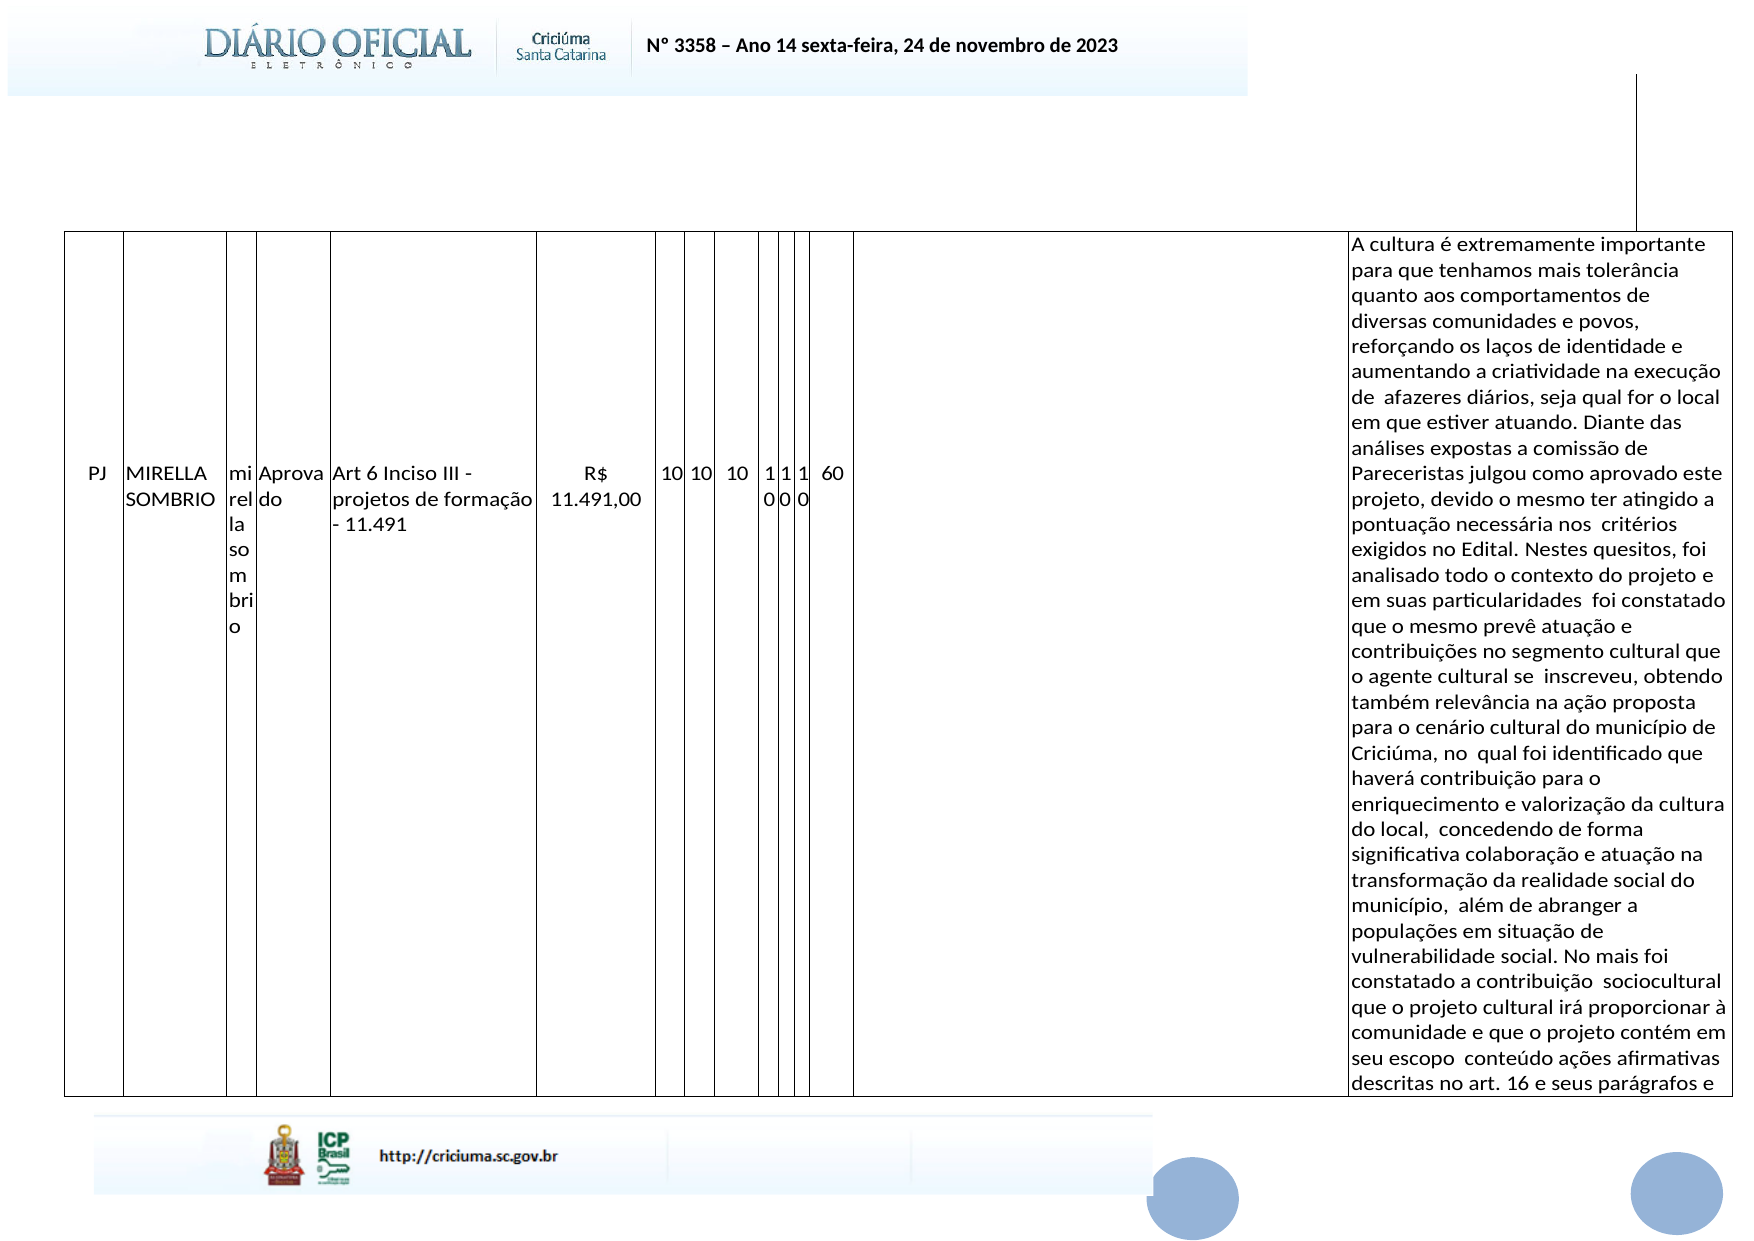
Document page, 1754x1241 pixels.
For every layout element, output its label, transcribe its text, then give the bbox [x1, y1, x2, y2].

table_cell 10 [685, 232, 714, 1096]
table_cell 10 [715, 232, 758, 1096]
table_cell 10 [795, 232, 809, 1096]
table_cell 10 [656, 232, 684, 1096]
table_cell PJ [65, 232, 123, 1096]
table_cell 10 [779, 232, 794, 1096]
table_cell A cultura é extremamente importante para que tenhamos mais tolerância quanto aos comportamentos de diversas comunidades e povos, reforçando os laços de identidade e aumentando a criatividade na execução de afazeres diários, seja qual for o local em que estiver atuando. Diante das análises expostas a comissão de Pareceristas julgou como aprovado este projeto, devido o mesmo ter atingido a pontuação necessária nos critérios exigidos no Edital. Nestes quesitos, foi analisado todo o contexto do projeto e em suas particularidades foi constatado que o mesmo prevê atuação e contribuições no segmento cultural que o agente cultural se inscreveu, obtendo também relevância na ação proposta para o cenário cultural do município de Criciúma, no qual foi identificado que haverá contribuição para o enriquecimento e valorização da cultura do local, concedendo de forma significativa colaboração e atuação na transformação da realidade social do município, além de abranger a populações em situação de vulnerabilidade social. No mais foi constatado a contribuição sociocultural que o projeto cultural irá proporcionar à comunidade e que o projeto contém em seu escopo conteúdo ações afirmativas descritas no art. 16 e seus parágrafos e [1349, 232, 1732, 1096]
table_cell Aprovado [257, 232, 330, 1096]
table_cell MIRELLA SOMBRIO [124, 232, 226, 1096]
table_cell 60 [810, 232, 853, 1096]
table_cell Art 6 Inciso III - projetos de formação - 11.491 [331, 232, 536, 1096]
table_cell R$ 11.491,00 [537, 232, 655, 1096]
table_cell 10 [759, 232, 778, 1096]
table_cell [854, 232, 1348, 1096]
table_cell mirella sombrio [227, 232, 256, 1096]
